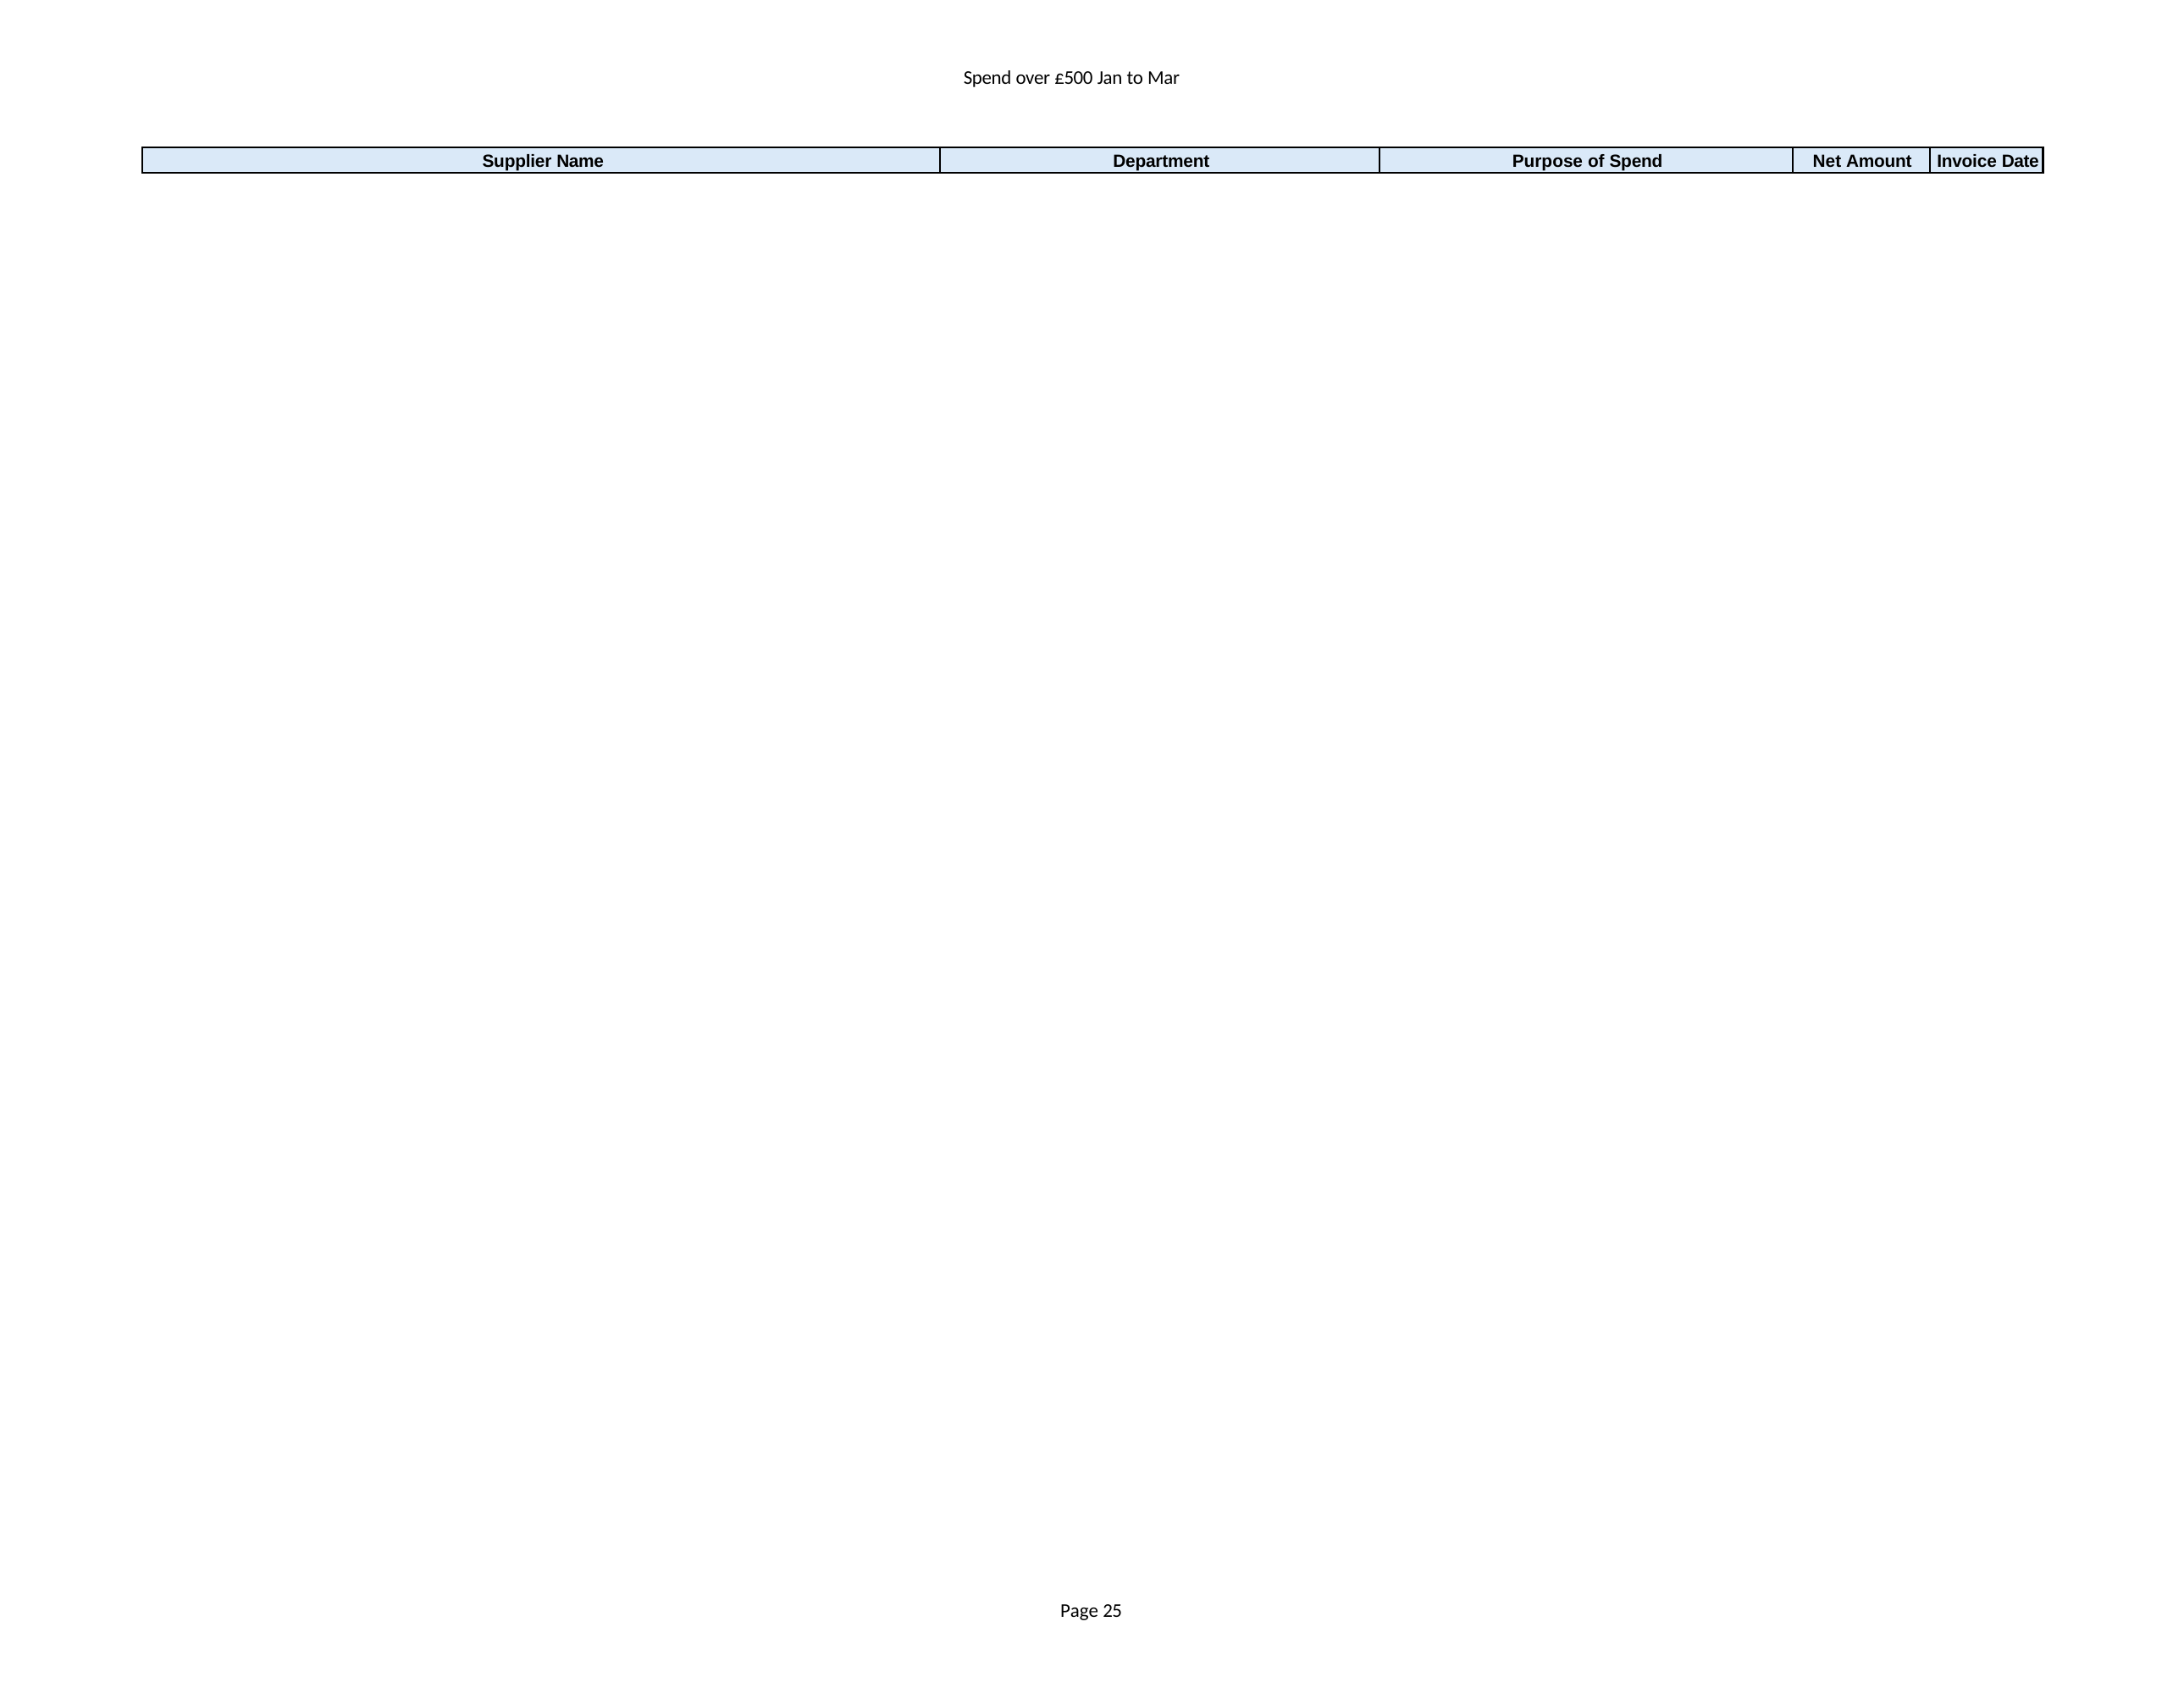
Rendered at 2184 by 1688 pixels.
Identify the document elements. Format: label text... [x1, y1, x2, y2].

table_header Department [941, 148, 1379, 172]
table_header Net Amount [1794, 148, 1929, 172]
table_header Supplier Name [143, 148, 939, 172]
table_header Purpose of Spend [1380, 148, 1792, 172]
table_header Invoice Date [1931, 148, 2042, 172]
